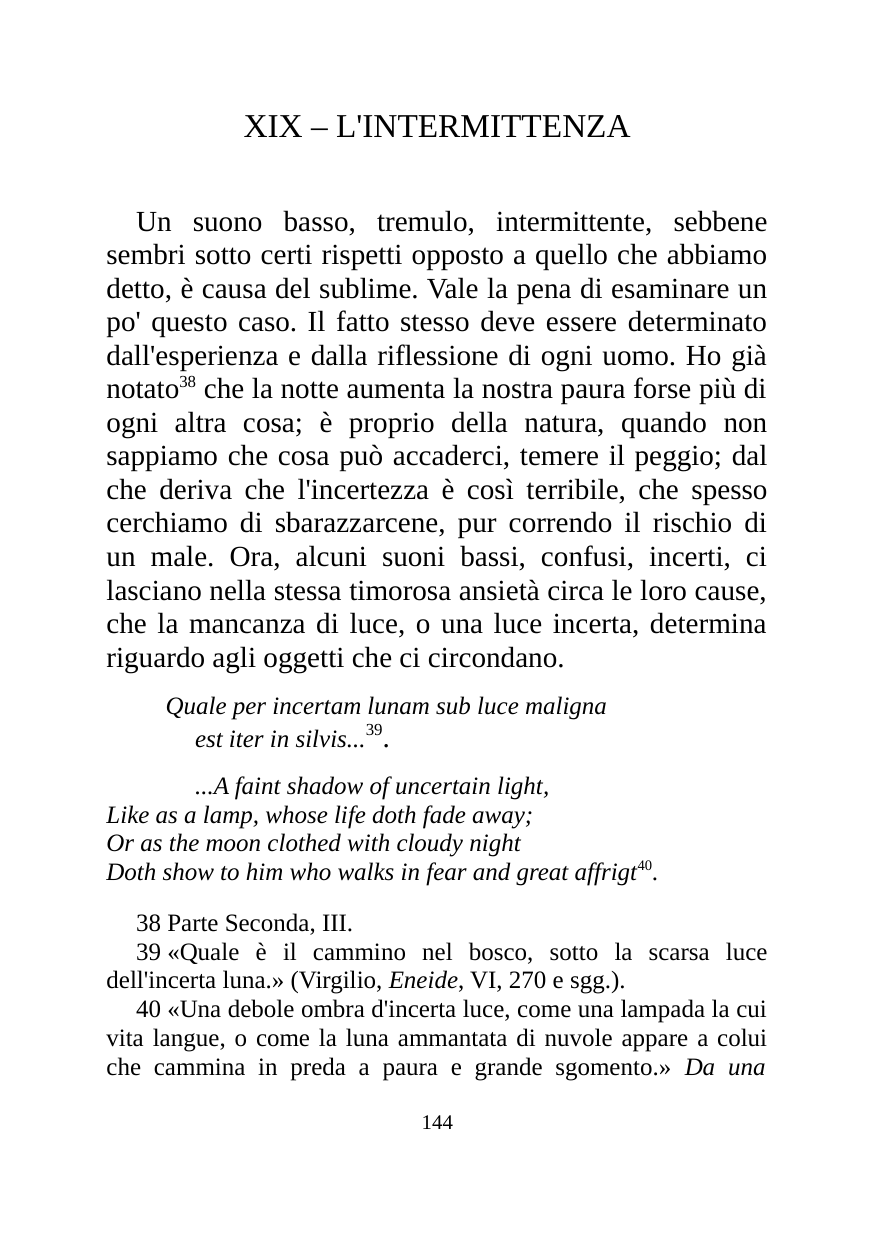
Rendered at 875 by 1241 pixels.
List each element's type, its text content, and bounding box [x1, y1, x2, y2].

text «Quale è il cammino nel bosco, sotto la scarsa luce dell'incerta luna.» (Virgilio, Eneide, VI, 270 e sgg.). [106, 937, 768, 994]
text Un suono basso, tremulo, intermittente, sebbene sembri sotto certi rispetti opposto a quello che abbiamo detto, è causa del sublime. Vale la pena di esaminare un po' questo caso. Il fatto stesso deve essere determinato dall'esperienza e dalla riflessione di ogni uomo. Ho già notato che la notte aumenta la nostra paura forse più di ogni altra cosa; è proprio della natura, quando non sappiamo che cosa può accaderci, temere il peggio; dal che deriva che l'incertezza è così terribile, che spesso cerchiamo di sbarazzarcene, pur correndo il rischio di un male. Ora, alcuni suoni bassi, confusi, incerti, ci lasciano nella stessa timorosa ansietà circa le loro cause, che la mancanza di luce, o una luce incerta, determina riguardo agli oggetti che ci circondano. [106, 204, 768, 673]
subtitle XIX – L'INTERMITTENZA [106, 106, 768, 144]
text Quale per incertam lunam sub luce maligna est iter in silvis.... [165, 691, 768, 753]
text «Una debole ombra d'incerta luce, come una lampada la cui vita langue, o come la luna ammantata di nuvole appare a colui che cammina in preda a paura e grande sgomento.» Da una [106, 994, 768, 1080]
text Parte Seconda, III. [106, 908, 768, 937]
text ...A faint shadow of uncertain light, Like as a lamp, whose life doth fade away; Or as the moon clothed with cloudy night Doth show to him who walks in fear and great affrigt. [106, 771, 768, 886]
